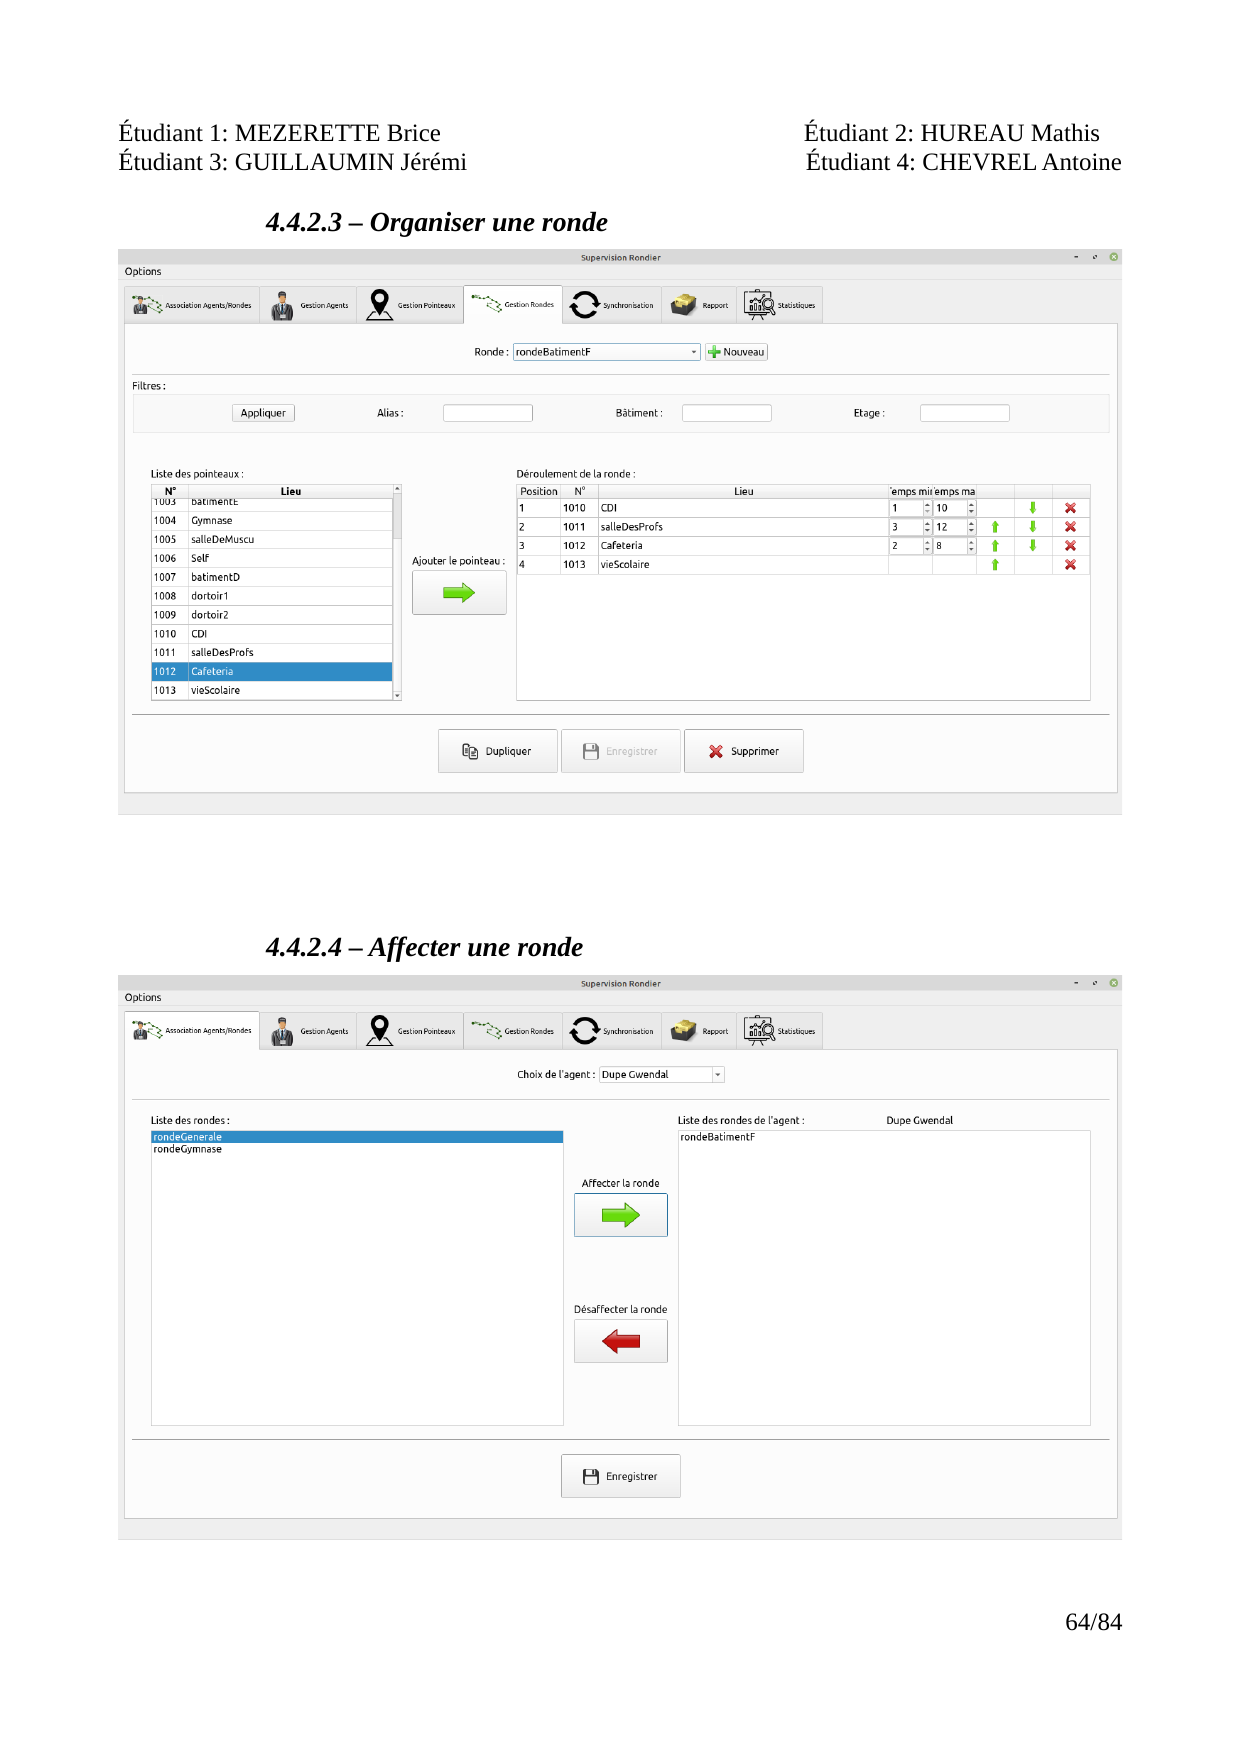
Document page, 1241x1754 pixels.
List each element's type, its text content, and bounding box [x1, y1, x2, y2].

subtitle 4.4.2.4 – Affecter une ronde [118, 931, 1122, 963]
subtitle 4.4.2.3 – Organiser une ronde [118, 205, 1122, 237]
picture [118, 249, 1123, 815]
picture [118, 975, 1123, 1540]
